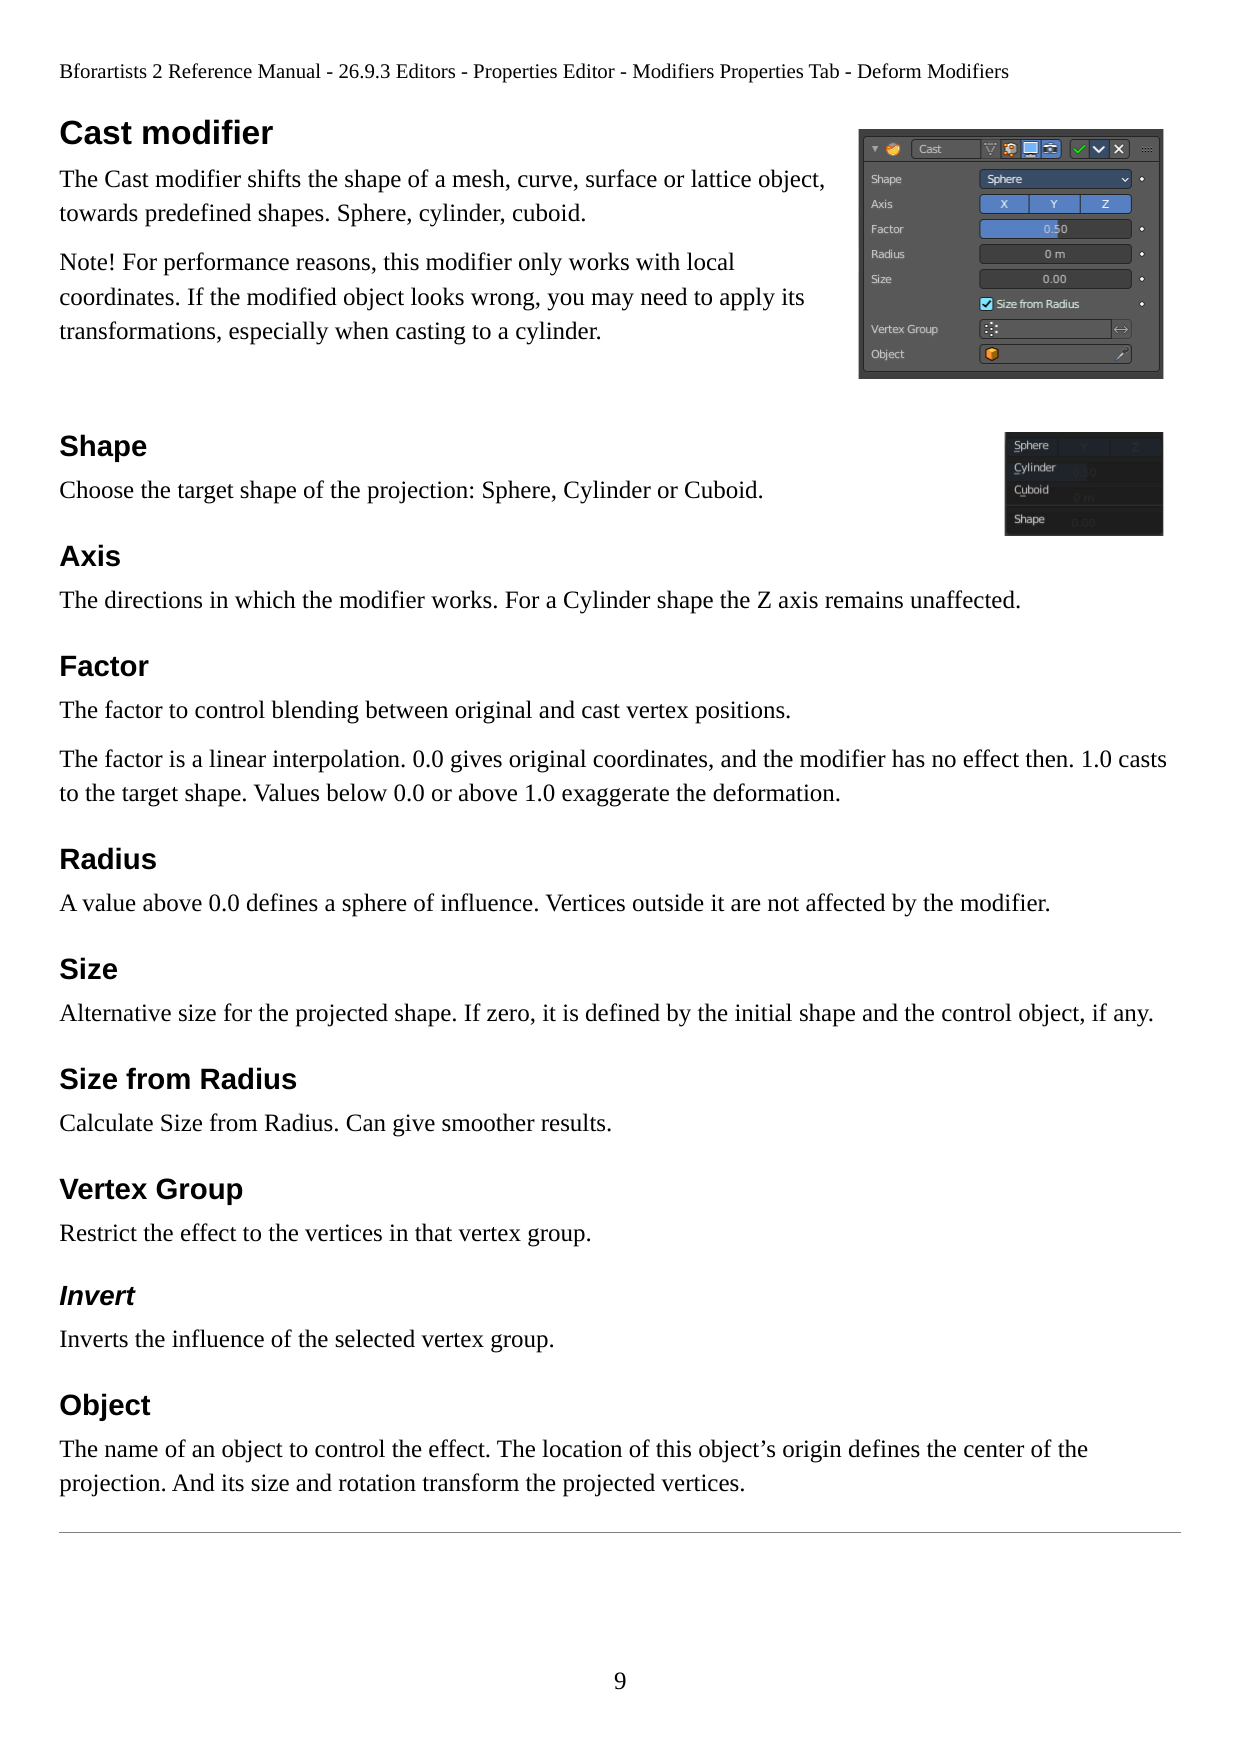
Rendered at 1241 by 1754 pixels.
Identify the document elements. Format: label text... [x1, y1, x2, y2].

text The directions in which the modifier works. For a Cylinder shape the Z axis remains unaffected. [59, 585, 1181, 614]
subtitle Vertex Group [59, 1172, 1181, 1206]
subtitle Invert [59, 1280, 1181, 1312]
text Note! For performance reasons, this modifier only works with local coordinates. If the modified object looks wrong, you may need to apply its transformations, especially when casting to a cylinder. [59, 247, 858, 345]
subtitle Shape [59, 429, 1181, 463]
subtitle Size from Radius [59, 1062, 1181, 1096]
text Choose the target shape of the projection: Sphere, Cylinder or Cuboid. [59, 475, 1004, 504]
text The name of an object to control the effect. The location of this object’s origin defines the center of the projection. And its size and rotation transform the projected vertices. [59, 1434, 1181, 1497]
text Calculate Size from Radius. Can give smoother results. [59, 1108, 1181, 1137]
subtitle Cast modifier [59, 113, 1181, 151]
subtitle Size [59, 952, 1181, 986]
subtitle Radius [59, 842, 1181, 876]
text The factor to control blending between original and cast vertex positions. [59, 695, 1181, 724]
text The factor is a linear interpolation. 0.0 gives original coordinates, and the modifier has no effect then. 1.0 casts to the target shape. Values below 0.0 or above 1.0 exaggerate the deformation. [59, 744, 1181, 807]
subtitle Factor [59, 649, 1181, 682]
text Restrict the effect to the vertices in that vertex group. [59, 1218, 1181, 1247]
text Alternative size for the projected shape. If zero, it is defined by the initial shape and the control object, if any. [59, 998, 1181, 1027]
subtitle Axis [59, 539, 1181, 573]
text The Cast modifier shifts the shape of a mesh, curve, surface or lattice object, towards predefined shapes. Sphere, cylinder, cuboid. [59, 164, 858, 227]
subtitle Object [59, 1388, 1181, 1421]
text A value above 0.0 defines a sphere of influence. Vertices outside it are not affected by the modifier. [59, 888, 1181, 917]
picture [858, 129, 1164, 379]
picture [1004, 432, 1164, 536]
text Inverts the influence of the selected vertex group. [59, 1324, 1181, 1353]
